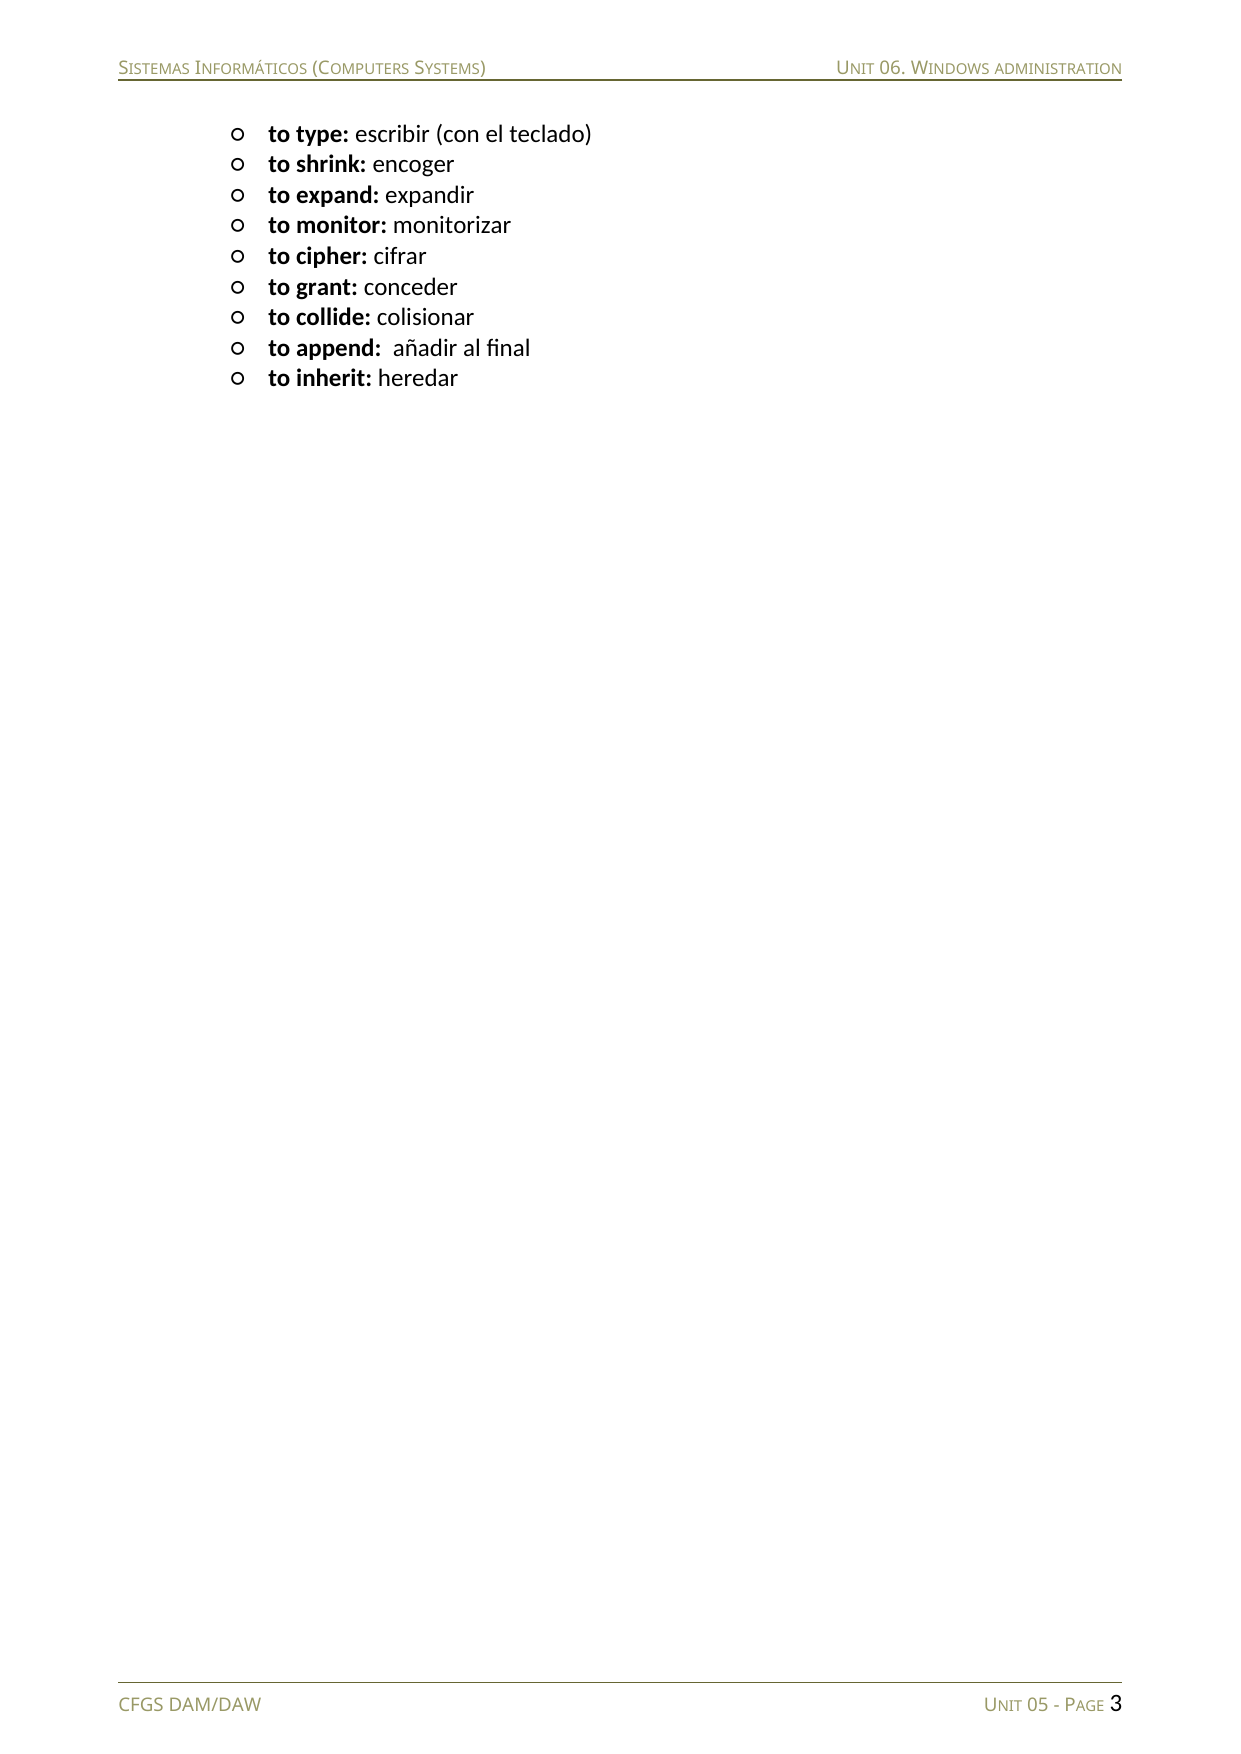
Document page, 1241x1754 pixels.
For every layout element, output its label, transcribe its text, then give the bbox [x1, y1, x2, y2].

list to type: escribir (con el teclado) [231, 118, 1122, 148]
list to expand: expandir [231, 179, 1122, 209]
list to shrink: encoger [231, 148, 1122, 179]
list to collide: colisionar [231, 301, 1122, 332]
list to inherit: heredar [231, 362, 1122, 393]
list to append: añadir al final [231, 332, 1122, 362]
list to monitor: monitorizar [231, 209, 1122, 240]
list to grant: conceder [231, 271, 1122, 301]
list to cipher: cifrar [231, 240, 1122, 271]
